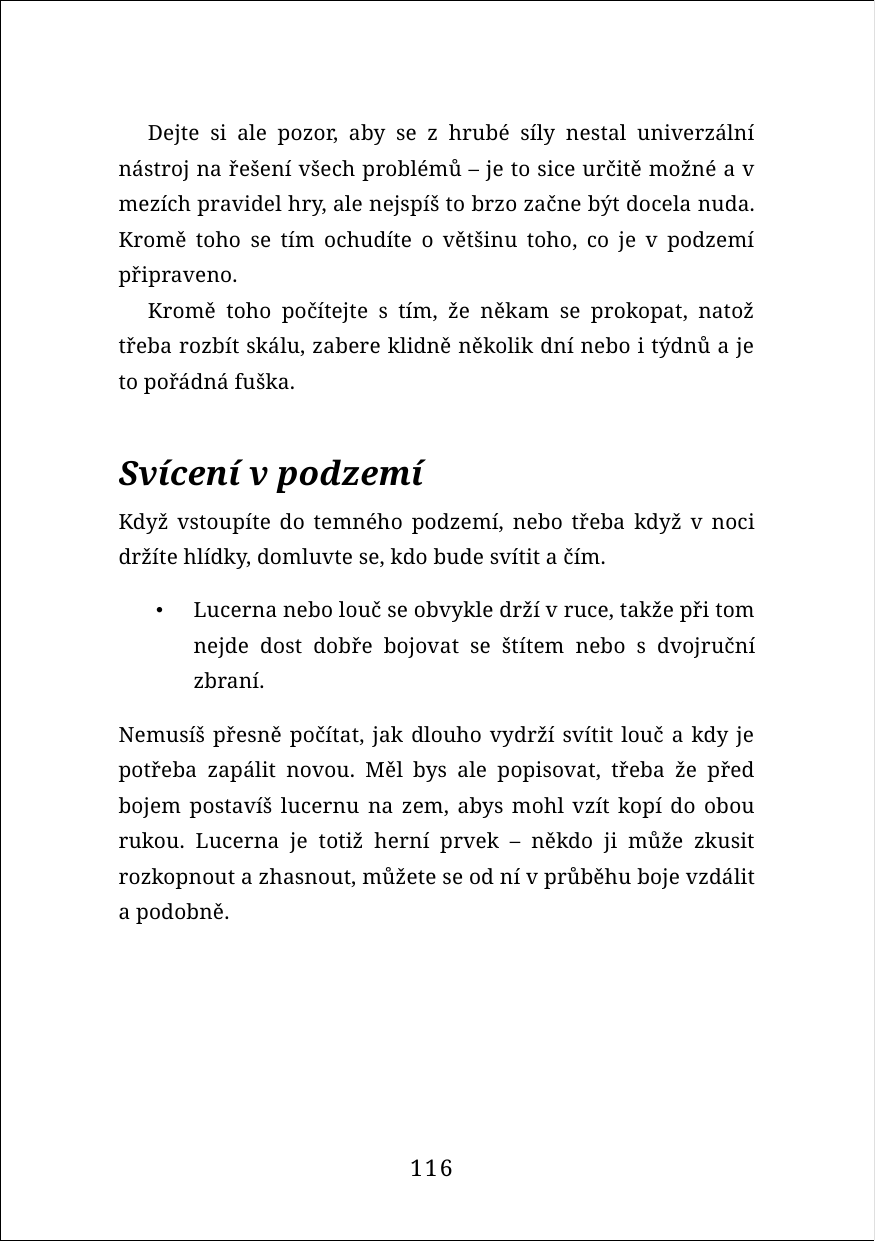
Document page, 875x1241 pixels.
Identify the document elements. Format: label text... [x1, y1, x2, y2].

text Dejte si ale pozor, aby se z hrubé síly nestal univerzální nástroj na řešení všech problémů – je to sice určitě možné a v mezích pravidel hry, ale nejspíš to brzo začne být docela nuda. Kromě toho se tím ochudíte o většinu toho, co je v podzemí připraveno. Kromě toho počítejte s tím, že někam se prokopat, natož třeba rozbít skálu, zabere klidně několik dní nebo i týdnů a je to pořádná fuška. [118, 118, 756, 395]
text Nemusíš přesně počítat, jak dlouho vydrží svítit louč a kdy je potřeba zapálit novou. Měl bys ale popisovat, třeba že před bojem postavíš lucernu na zem, abys mohl vzít kopí do obou rukou. Lucerna je totiž herní prvek – někdo ji může zkusit rozkopnout a zhasnout, můžete se od ní v průběhu boje vzdálit a podobně. [118, 720, 756, 926]
text Když vstoupíte do temného podzemí, nebo třeba když v noci držíte hlídky, domluvte se, kdo bude svítit a čím. [118, 507, 756, 571]
list Lucerna nebo louč se obvykle drží v ruce, takže při tom nejde dost dobře bojovat se štítem nebo s dvojruční zbraní. [156, 596, 756, 695]
subtitle Svícení v podzemí [118, 450, 756, 495]
